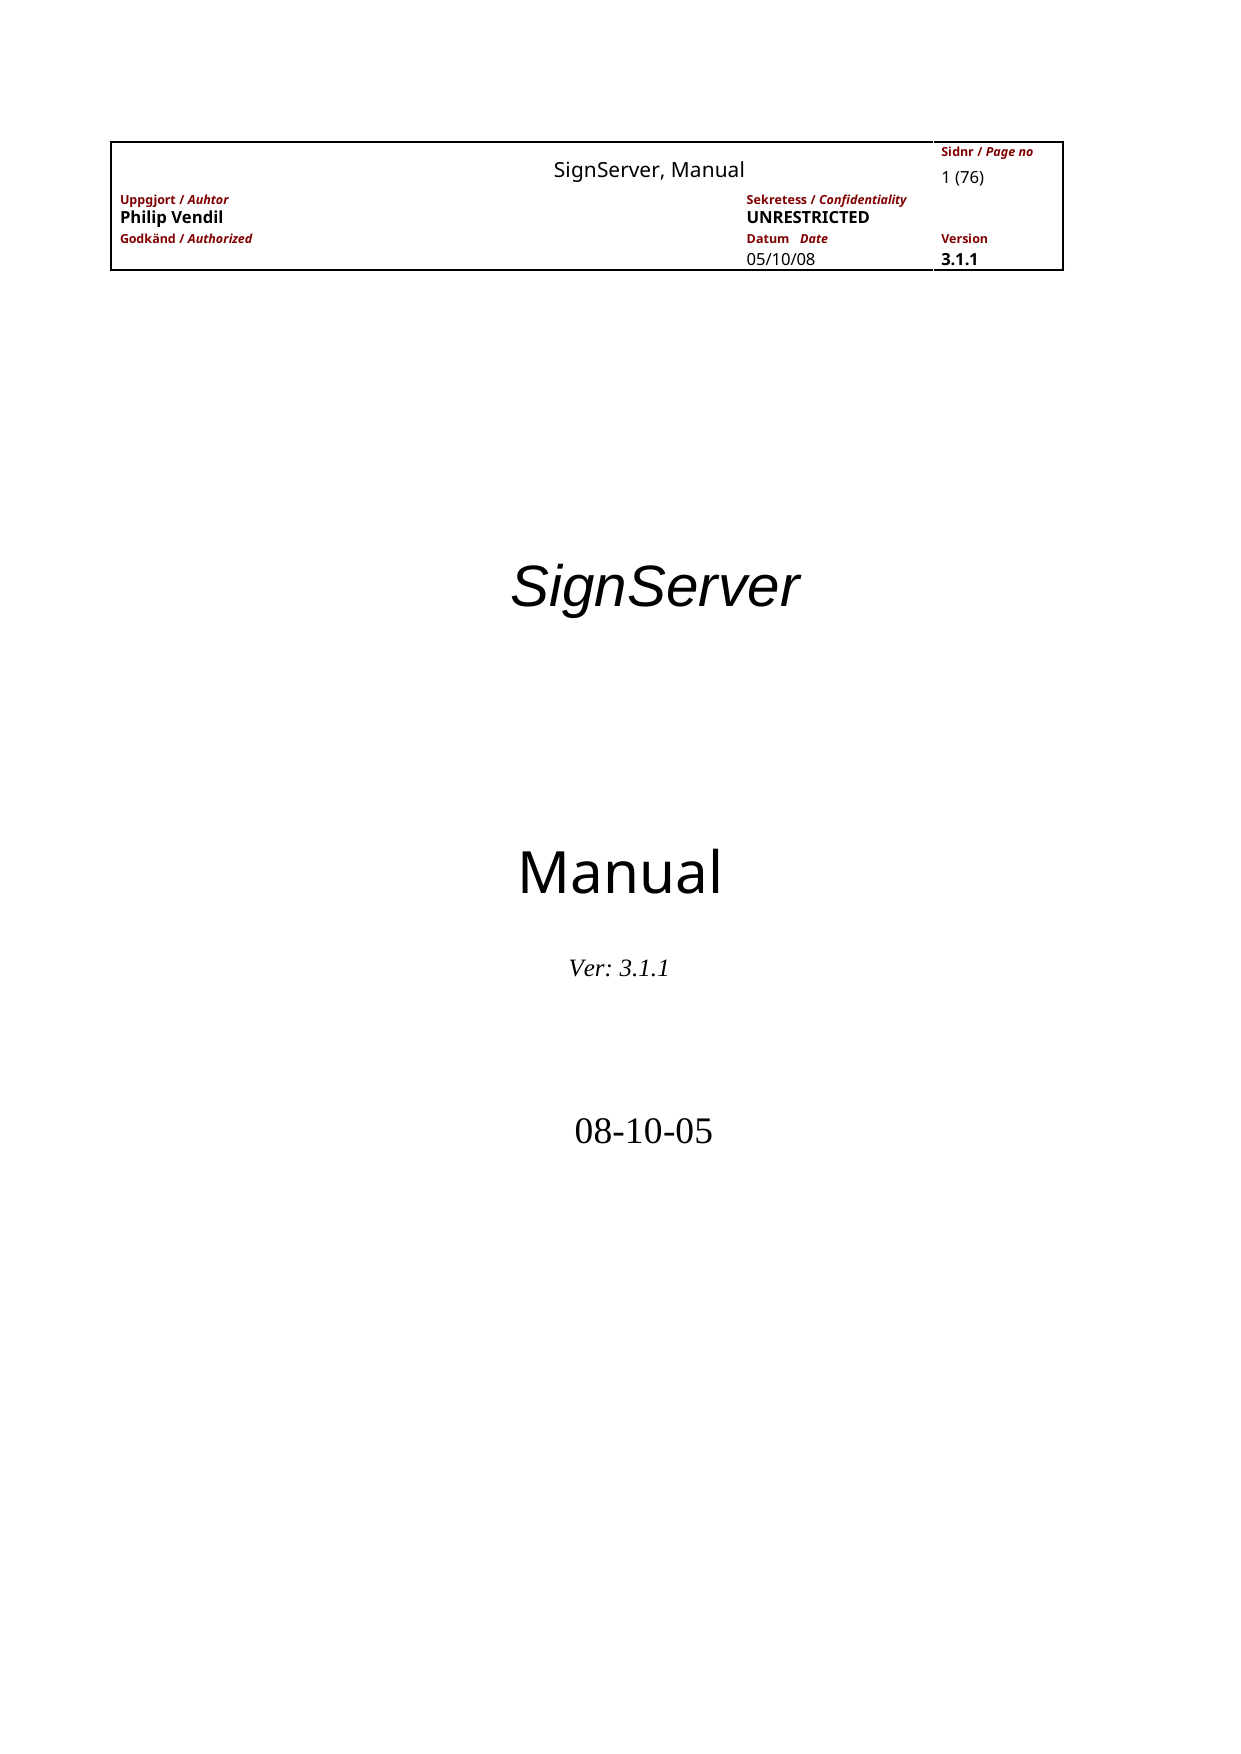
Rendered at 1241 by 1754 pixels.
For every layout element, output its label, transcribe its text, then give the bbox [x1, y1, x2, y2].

title 08-10-05 [118, 1110, 1122, 1151]
title Manual [118, 854, 1122, 904]
title SignServer [194, 516, 1122, 616]
text Ver: 3.1.1 [118, 954, 1122, 982]
